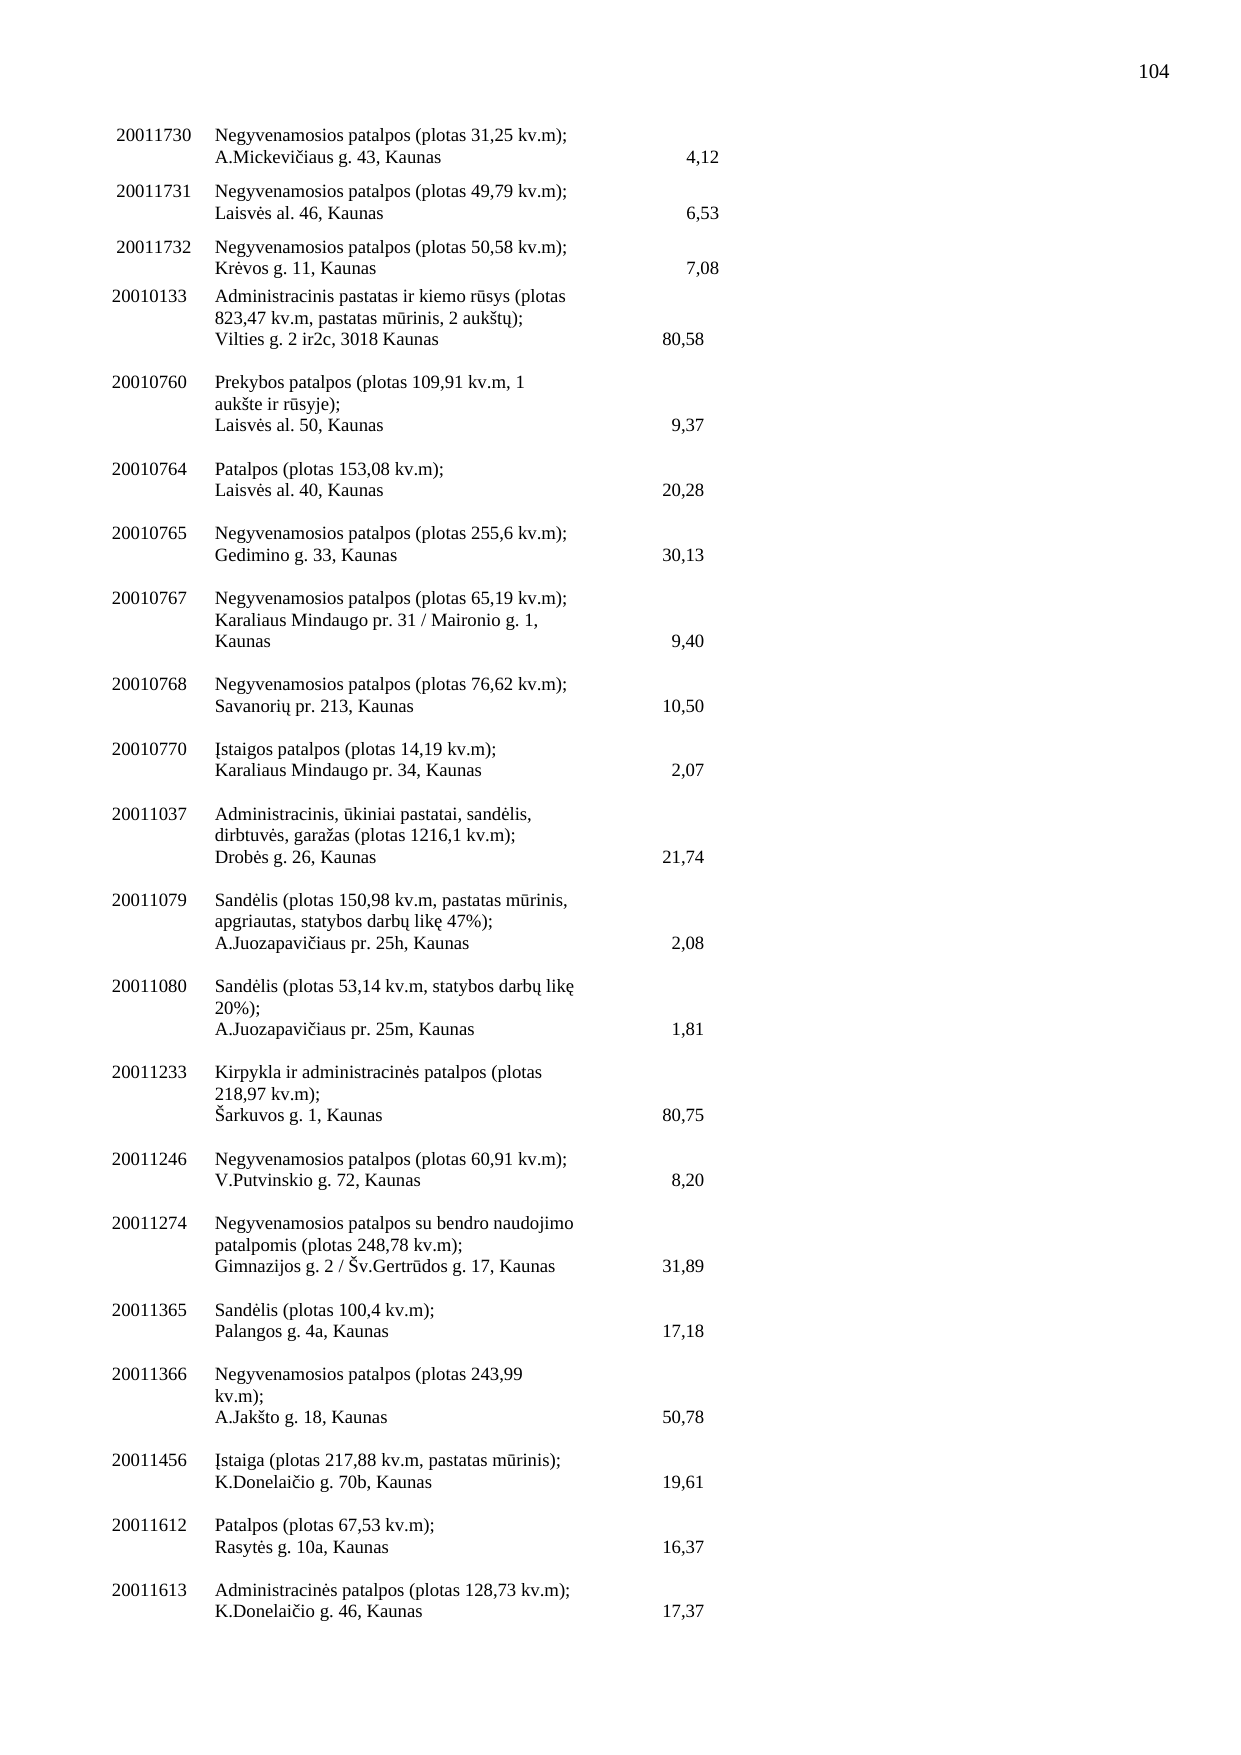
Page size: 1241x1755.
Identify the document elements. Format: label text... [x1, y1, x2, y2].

table_cell [720, 1061, 853, 1147]
table_cell [971, 522, 1104, 587]
table_cell [971, 285, 1104, 371]
table_cell [971, 1449, 1104, 1514]
table_cell [971, 229, 1104, 285]
table_cell [720, 1363, 853, 1449]
table_cell [720, 1449, 853, 1514]
table_cell [971, 1579, 1104, 1643]
table_cell [853, 118, 971, 174]
table_cell [971, 1212, 1104, 1298]
table_cell [720, 673, 853, 738]
table_cell 17,37 [587, 1579, 720, 1643]
table_cell [971, 1299, 1104, 1363]
table_cell 7,08 [587, 229, 735, 285]
table_cell 1,81 [587, 975, 720, 1061]
table_cell [720, 1514, 853, 1579]
table_cell 21,74 [587, 803, 720, 889]
table_cell [971, 1514, 1104, 1579]
table_cell [971, 1148, 1104, 1212]
table_cell [720, 889, 853, 975]
table_cell [853, 1514, 971, 1579]
table_cell [853, 285, 971, 371]
table_cell [720, 371, 853, 457]
table_cell 31,89 [587, 1212, 720, 1298]
table_cell [853, 889, 971, 975]
table_cell Sandėlis (plotas 100,4 kv.m); Palangos g. 4a, Kaunas [203, 1299, 587, 1363]
table_cell [735, 174, 853, 229]
table_cell 19,61 [587, 1449, 720, 1514]
table_cell 9,37 [587, 371, 720, 457]
table_cell [1104, 889, 1192, 975]
table_cell 9,40 [587, 587, 720, 673]
table_cell [853, 738, 971, 802]
table_cell [971, 371, 1104, 457]
table_cell [1104, 738, 1192, 802]
table_cell [853, 458, 971, 522]
table_cell [971, 673, 1104, 738]
table_cell Sandėlis (plotas 53,14 kv.m, statybos darbų likę 20%); A.Juozapavičiaus pr. 25m, Kaunas [203, 975, 587, 1061]
table_cell 20011456 [100, 1449, 203, 1514]
table_cell 20010768 [100, 673, 203, 738]
table_cell [971, 889, 1104, 975]
table_cell 6,53 [587, 174, 735, 229]
table_cell Sandėlis (plotas 150,98 kv.m, pastatas mūrinis, apgriautas, statybos darbų likę 47%); A.Juozapavičiaus pr. 25h, Kaunas [203, 889, 587, 975]
table_cell 80,58 [587, 285, 720, 371]
table_cell 20010764 [100, 458, 203, 522]
table_cell [971, 738, 1104, 802]
table_cell Negyvenamosios patalpos (plotas 76,62 kv.m); Savanorių pr. 213, Kaunas [203, 673, 587, 738]
table_cell Negyvenamosios patalpos (plotas 31,25 kv.m); A.Mickevičiaus g. 43, Kaunas [203, 118, 587, 174]
table_cell 20011366 [100, 1363, 203, 1449]
table_cell [853, 174, 971, 229]
table_cell [971, 1363, 1104, 1449]
table_cell 20011233 [100, 1061, 203, 1147]
table_cell Įstaiga (plotas 217,88 kv.m, pastatas mūrinis); K.Donelaičio g. 70b, Kaunas [203, 1449, 587, 1514]
table_cell [720, 975, 853, 1061]
table_cell Patalpos (plotas 153,08 kv.m); Laisvės al. 40, Kaunas [203, 458, 587, 522]
table_cell [1104, 1514, 1192, 1579]
table_cell Negyvenamosios patalpos (plotas 255,6 kv.m); Gedimino g. 33, Kaunas [203, 522, 587, 587]
table_cell Patalpos (plotas 67,53 kv.m); Rasytės g. 10a, Kaunas [203, 1514, 587, 1579]
table_cell 20011246 [100, 1148, 203, 1212]
table_cell 20011080 [100, 975, 203, 1061]
table_cell 20011365 [100, 1299, 203, 1363]
table_cell [853, 1363, 971, 1449]
table_cell [720, 458, 853, 522]
table_cell [735, 229, 853, 285]
table_cell [720, 1148, 853, 1212]
table_cell 8,20 [587, 1148, 720, 1212]
table_cell 10,50 [587, 673, 720, 738]
table_cell 17,18 [587, 1299, 720, 1363]
table_cell [1104, 803, 1192, 889]
table_cell Administracinis, ūkiniai pastatai, sandėlis, dirbtuvės, garažas (plotas 1216,1 kv.m); Drobės g. 26, Kaunas [203, 803, 587, 889]
table_cell [1104, 285, 1192, 371]
table_cell [1104, 1363, 1192, 1449]
table_cell [1104, 118, 1192, 174]
table_cell [1104, 673, 1192, 738]
table_cell 20011037 [100, 803, 203, 889]
table_cell 50,78 [587, 1363, 720, 1449]
table_cell 20011730 [100, 118, 203, 174]
table_cell [1104, 587, 1192, 673]
table_cell 20010760 [100, 371, 203, 457]
table_cell [1104, 975, 1192, 1061]
table_cell Negyvenamosios patalpos (plotas 60,91 kv.m); V.Putvinskio g. 72, Kaunas [203, 1148, 587, 1212]
table_cell [853, 1148, 971, 1212]
table_cell [720, 738, 853, 802]
table_cell [971, 118, 1104, 174]
table_cell 2,08 [587, 889, 720, 975]
table_cell [853, 587, 971, 673]
table_cell [1104, 458, 1192, 522]
table_cell [853, 371, 971, 457]
table_cell Negyvenamosios patalpos (plotas 50,58 kv.m); Krėvos g. 11, Kaunas [203, 229, 587, 285]
table_cell 20011612 [100, 1514, 203, 1579]
table_cell 20011732 [100, 229, 203, 285]
table_cell [971, 1061, 1104, 1147]
table_cell [853, 1212, 971, 1298]
table_cell Negyvenamosios patalpos (plotas 243,99 kv.m); A.Jakšto g. 18, Kaunas [203, 1363, 587, 1449]
table_cell [853, 1579, 971, 1643]
table_cell 30,13 [587, 522, 720, 587]
table_cell [971, 587, 1104, 673]
table_cell Administracinis pastatas ir kiemo rūsys (plotas 823,47 kv.m, pastatas mūrinis, 2 aukštų); Vilties g. 2 ir2c, 3018 Kaunas [203, 285, 587, 371]
table_cell [1104, 1061, 1192, 1147]
table_cell [720, 522, 853, 587]
table_cell [735, 118, 853, 174]
table_cell Administracinės patalpos (plotas 128,73 kv.m); K.Donelaičio g. 46, Kaunas [203, 1579, 587, 1643]
table_cell Negyvenamosios patalpos (plotas 49,79 kv.m); Laisvės al. 46, Kaunas [203, 174, 587, 229]
table_cell 20010133 [100, 285, 203, 371]
table_cell 20011274 [100, 1212, 203, 1298]
table_cell [1104, 1299, 1192, 1363]
table_cell 2,07 [587, 738, 720, 802]
table_cell [853, 975, 971, 1061]
table_cell [1104, 1579, 1192, 1643]
table_cell Kirpykla ir administracinės patalpos (plotas 218,97 kv.m); Šarkuvos g. 1, Kaunas [203, 1061, 587, 1147]
table_cell [971, 975, 1104, 1061]
table_cell [720, 803, 853, 889]
table_cell 20010765 [100, 522, 203, 587]
table_cell Negyvenamosios patalpos (plotas 65,19 kv.m); Karaliaus Mindaugo pr. 31 / Maironio g. 1, Kaunas [203, 587, 587, 673]
table_cell [1104, 1212, 1192, 1298]
table_cell [720, 1579, 853, 1643]
table_cell 20011613 [100, 1579, 203, 1643]
table_cell Įstaigos patalpos (plotas 14,19 kv.m); Karaliaus Mindaugo pr. 34, Kaunas [203, 738, 587, 802]
table_cell [853, 1299, 971, 1363]
table_cell [1104, 229, 1192, 285]
table_cell 20,28 [587, 458, 720, 522]
table_cell [971, 458, 1104, 522]
table_cell [720, 285, 853, 371]
table_cell 20011079 [100, 889, 203, 975]
table_cell Prekybos patalpos (plotas 109,91 kv.m, 1 aukšte ir rūsyje); Laisvės al. 50, Kaunas [203, 371, 587, 457]
table_cell 20010770 [100, 738, 203, 802]
table_cell [853, 673, 971, 738]
table_cell [971, 803, 1104, 889]
table_cell Negyvenamosios patalpos su bendro naudojimo patalpomis (plotas 248,78 kv.m); Gimnazijos g. 2 / Šv.Gertrūdos g. 17, Kaunas [203, 1212, 587, 1298]
table_cell [1104, 174, 1192, 229]
table_cell [1104, 371, 1192, 457]
table_cell [1104, 1148, 1192, 1212]
table_cell [853, 1061, 971, 1147]
table_cell [1104, 522, 1192, 587]
table_cell 20010767 [100, 587, 203, 673]
table_cell 20011731 [100, 174, 203, 229]
table_cell [853, 1449, 971, 1514]
table_cell [720, 1299, 853, 1363]
table_cell [971, 174, 1104, 229]
table_cell [853, 229, 971, 285]
table_cell [853, 803, 971, 889]
table_cell 16,37 [587, 1514, 720, 1579]
table_cell 4,12 [587, 118, 735, 174]
table_cell [720, 587, 853, 673]
table_cell [853, 522, 971, 587]
table_cell [720, 1212, 853, 1298]
table_cell 80,75 [587, 1061, 720, 1147]
table_cell [1104, 1449, 1192, 1514]
